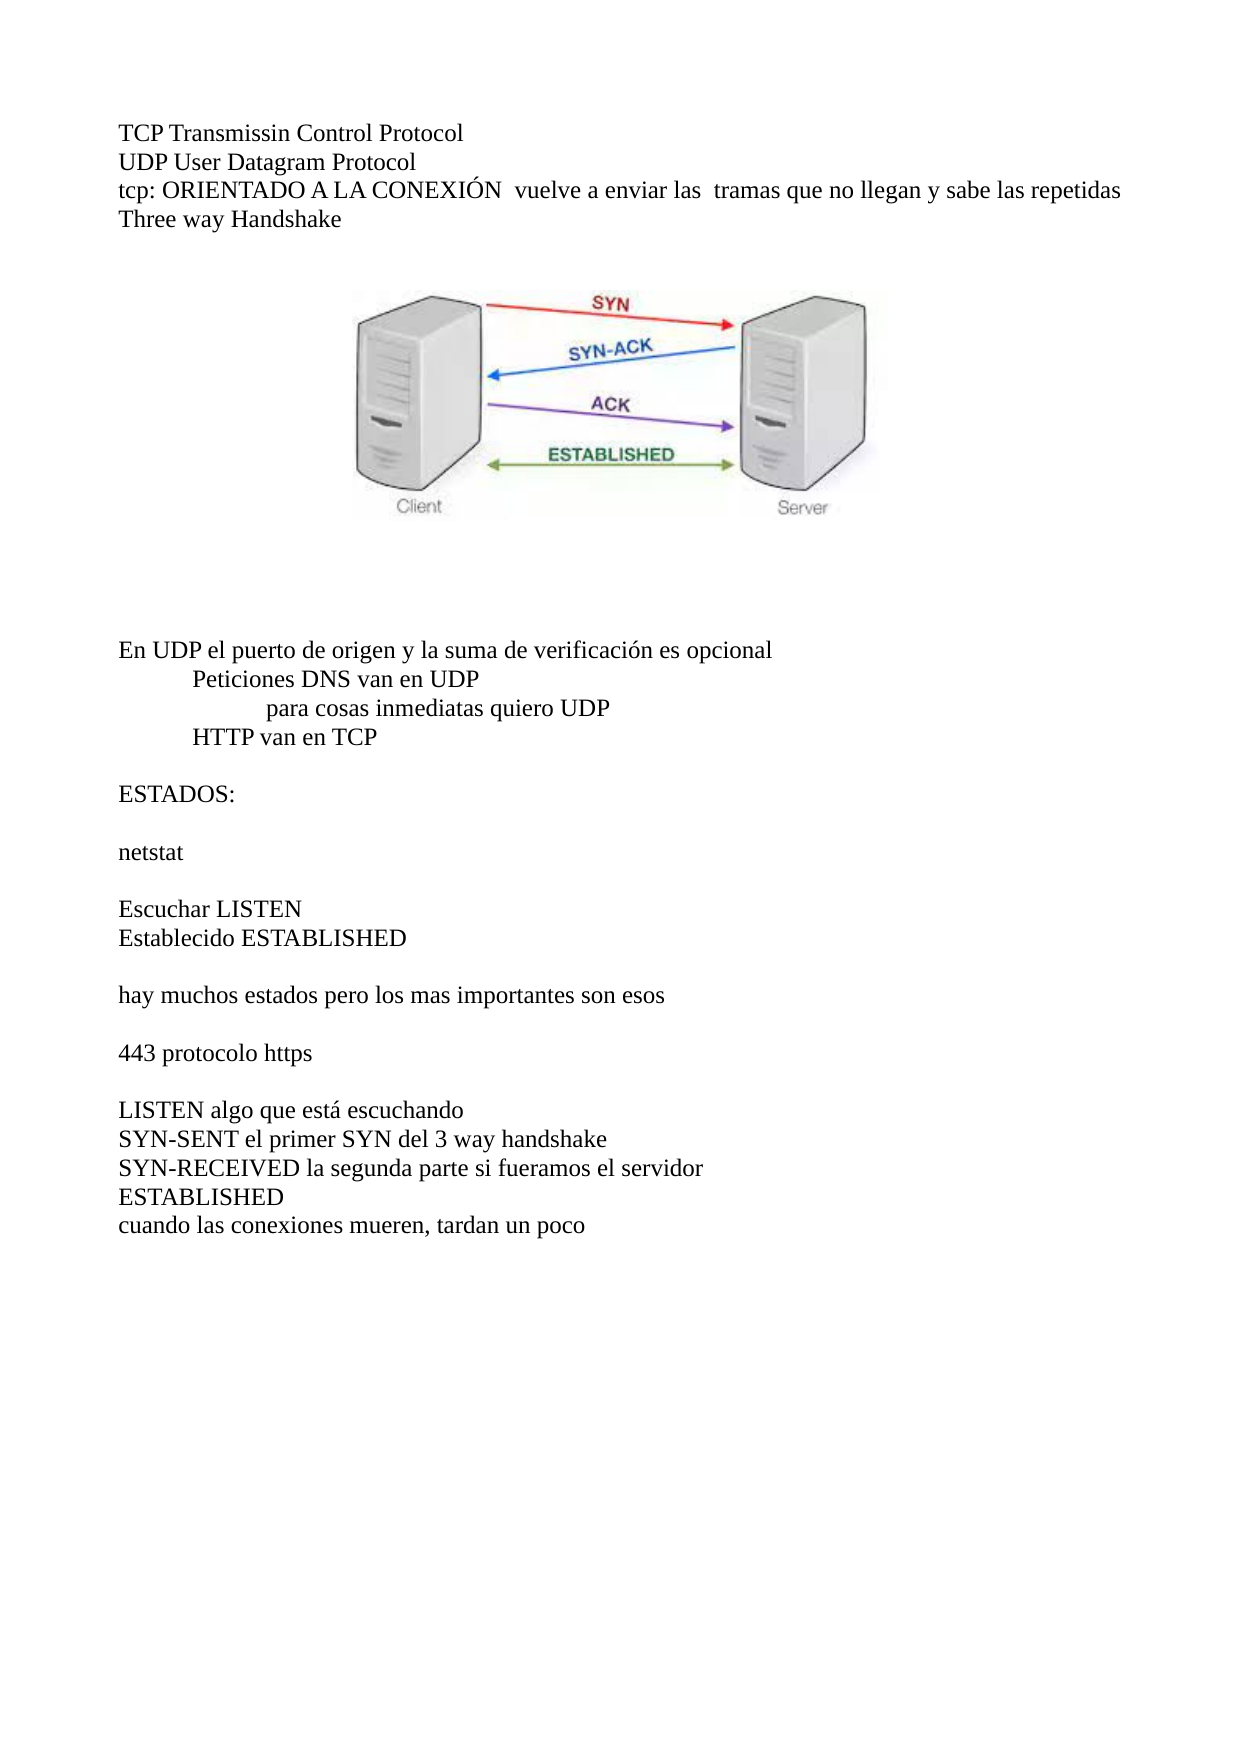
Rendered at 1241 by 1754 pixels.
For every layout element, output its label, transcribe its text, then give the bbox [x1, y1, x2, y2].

text HTTP van en TCP [118, 722, 1122, 751]
text ESTADOS: [118, 779, 1122, 808]
text Escuchar LISTEN [118, 894, 1122, 923]
text 443 protocolo https [118, 1038, 1122, 1067]
text netstat [118, 837, 1122, 866]
text Establecido ESTABLISHED [118, 923, 1122, 952]
text tcp: ORIENTADO A LA CONEXIÓN vuelve a enviar las tramas que no llegan y sabe las repetidas [118, 176, 1122, 204]
text cuando las conexiones mueren, tardan un poco [118, 1211, 1122, 1239]
picture [352, 290, 889, 521]
text Three way Handshake [118, 204, 1122, 233]
text SYN-SENT el primer SYN del 3 way handshake [118, 1124, 1122, 1153]
text SYN-RECEIVED la segunda parte si fueramos el servidor [118, 1153, 1122, 1182]
text ESTABLISHED [118, 1182, 1122, 1211]
text En UDP el puerto de origen y la suma de verificación es opcional [118, 636, 1122, 664]
text para cosas inmediatas quiero UDP [118, 693, 1122, 722]
text Peticiones DNS van en UDP [118, 664, 1122, 693]
text LISTEN algo que está escuchando [118, 1096, 1122, 1124]
text hay muchos estados pero los mas importantes son esos [118, 981, 1122, 1009]
text TCP Transmissin Control Protocol [118, 118, 1122, 147]
text UDP User Datagram Protocol [118, 147, 1122, 176]
